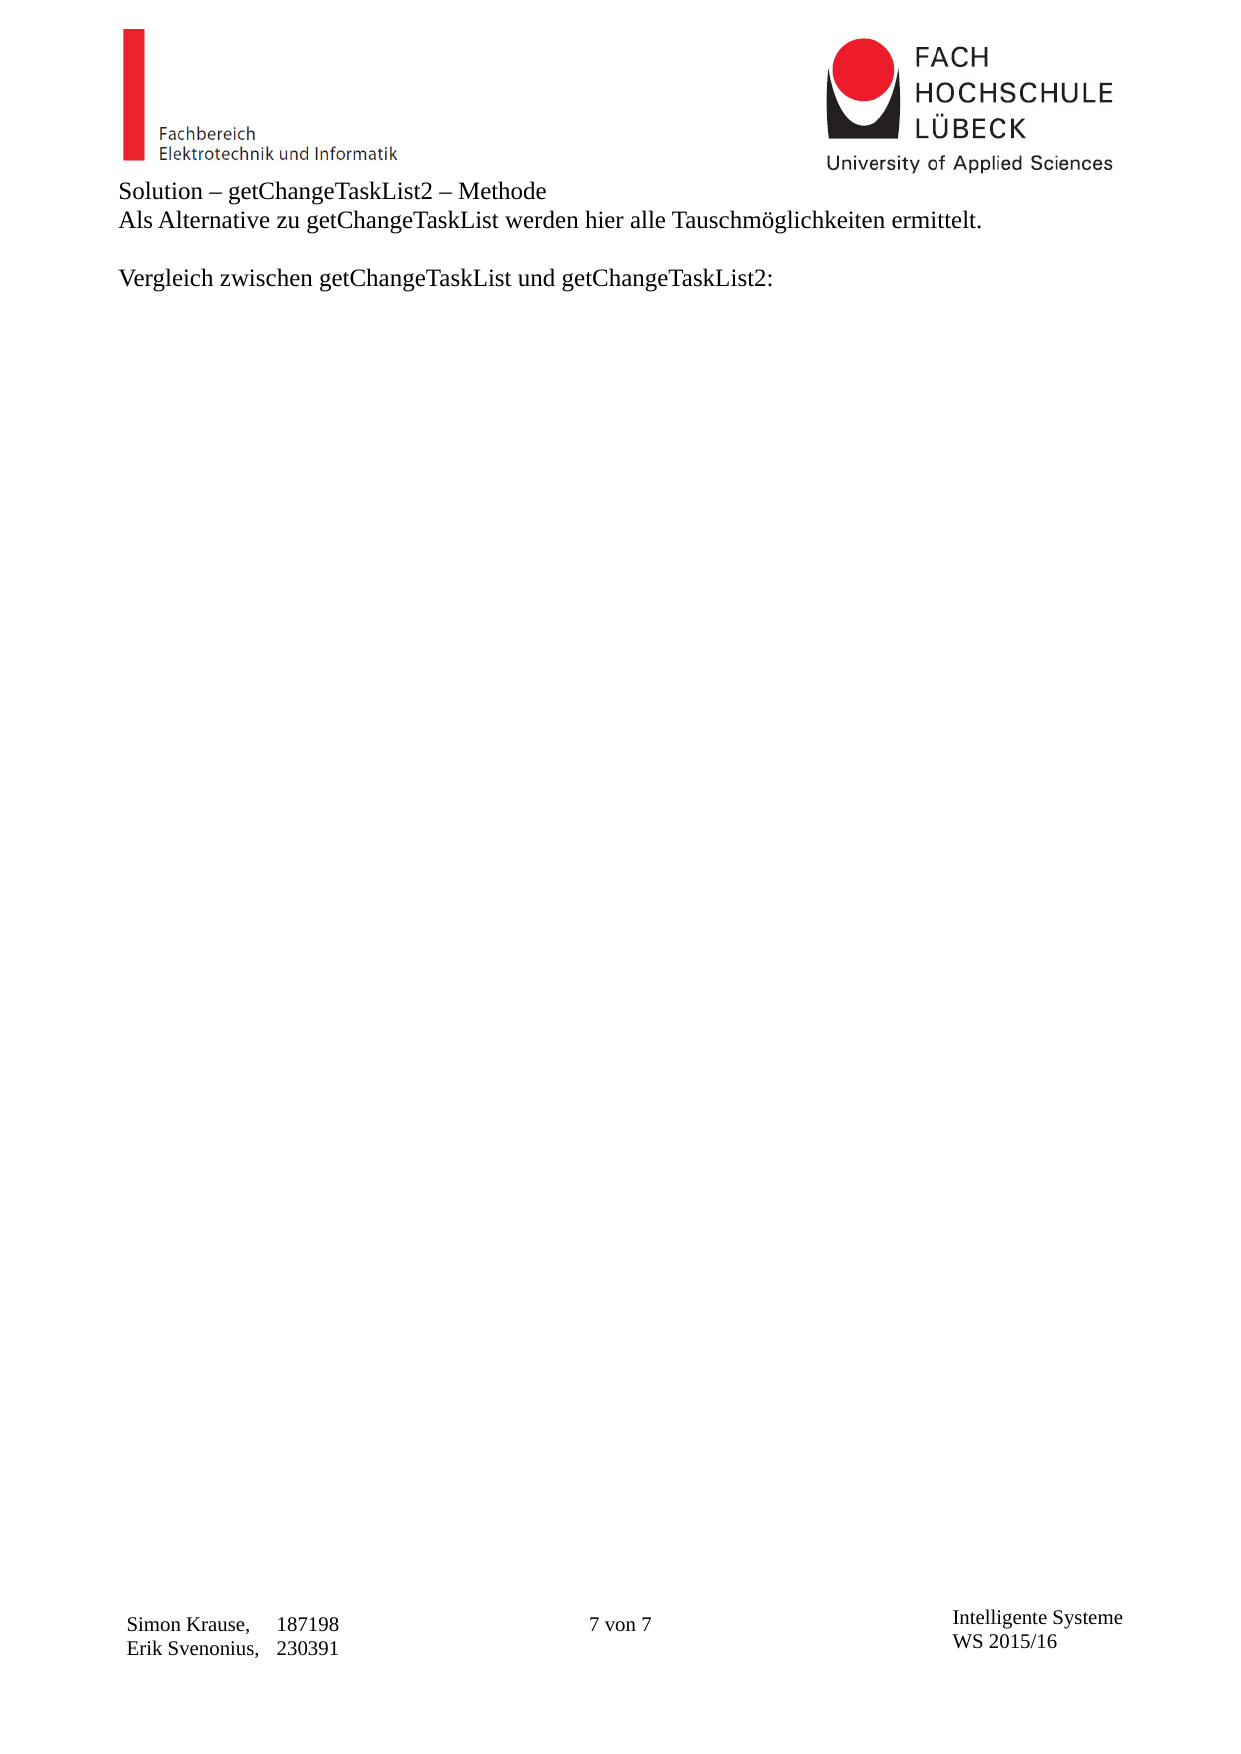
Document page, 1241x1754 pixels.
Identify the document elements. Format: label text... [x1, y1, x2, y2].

picture [123, 29, 402, 172]
text Als Alternative zu getChangeTaskList werden hier alle Tauschmöglichkeiten ermittelt. [118, 205, 1122, 234]
text Solution – getChangeTaskList2 – Methode [118, 176, 1122, 205]
picture [816, 38, 1118, 181]
text Vergleich zwischen getChangeTaskList und getChangeTaskList2: [118, 263, 1122, 291]
